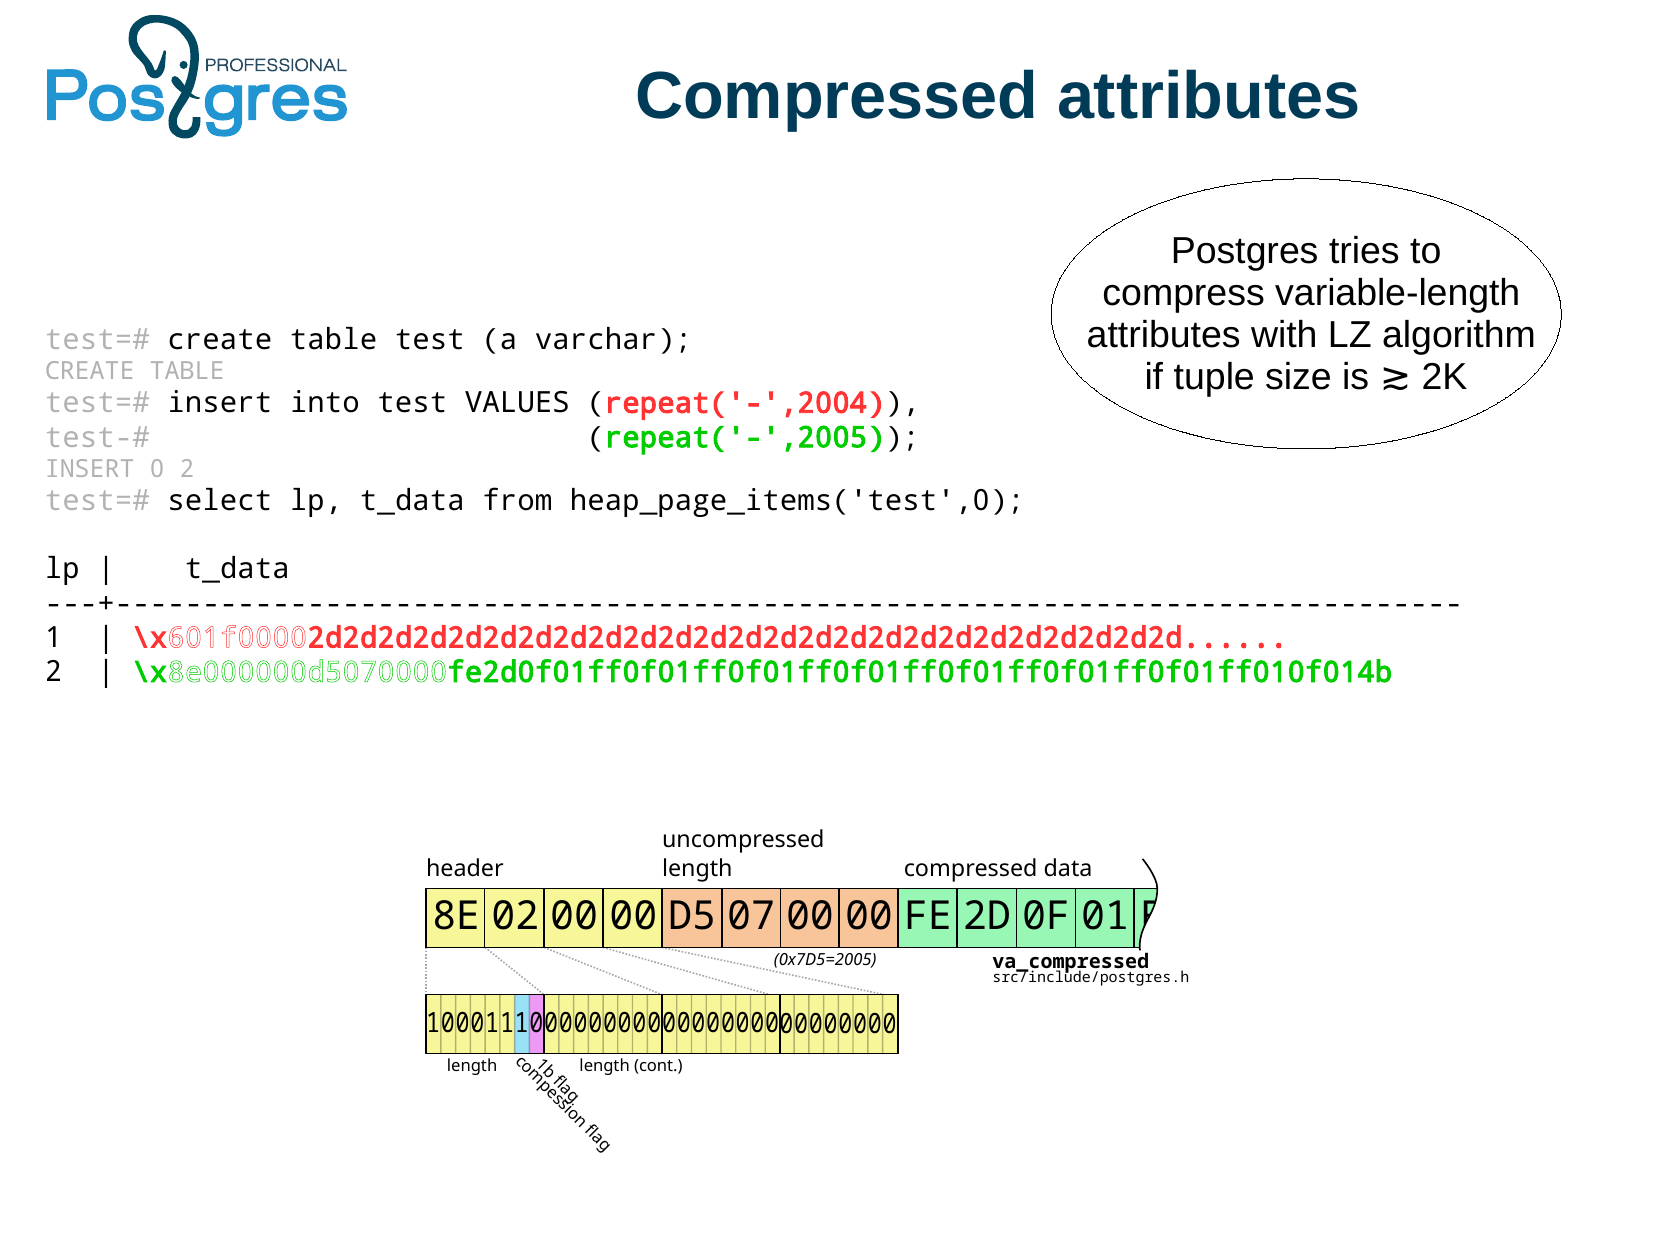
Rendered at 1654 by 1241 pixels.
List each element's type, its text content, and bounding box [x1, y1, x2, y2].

title Compressed attributes [389, 49, 1607, 142]
picture [95, 141, 1595, 1241]
text_box Postgres tries to compress variable-length attributes with LZ algorithm if tuple size is ≳ 2K [1051, 178, 1562, 449]
text_box test=# create table test (a varchar); CREATE TABLE test=# insert into test VALUES (repeat('-',2004)), test-# (repeat('-',2005)); INSERT 0 2 test=# select lp, t_data from heap_page_items('test',0); lp | t_data ---+----------------------------------------------------------------------------- 1 | \x601f00002d2d2d2d2d2d2d2d2d2d2d2d2d2d2d2d2d2d2d2d2d2d2d2d2d...... 2 | \x8e000000d5070000fe2d0f01ff0f01ff0f01ff0f01ff0f01ff0f01ff0f01ff010f014b [30, 314, 95, 697]
